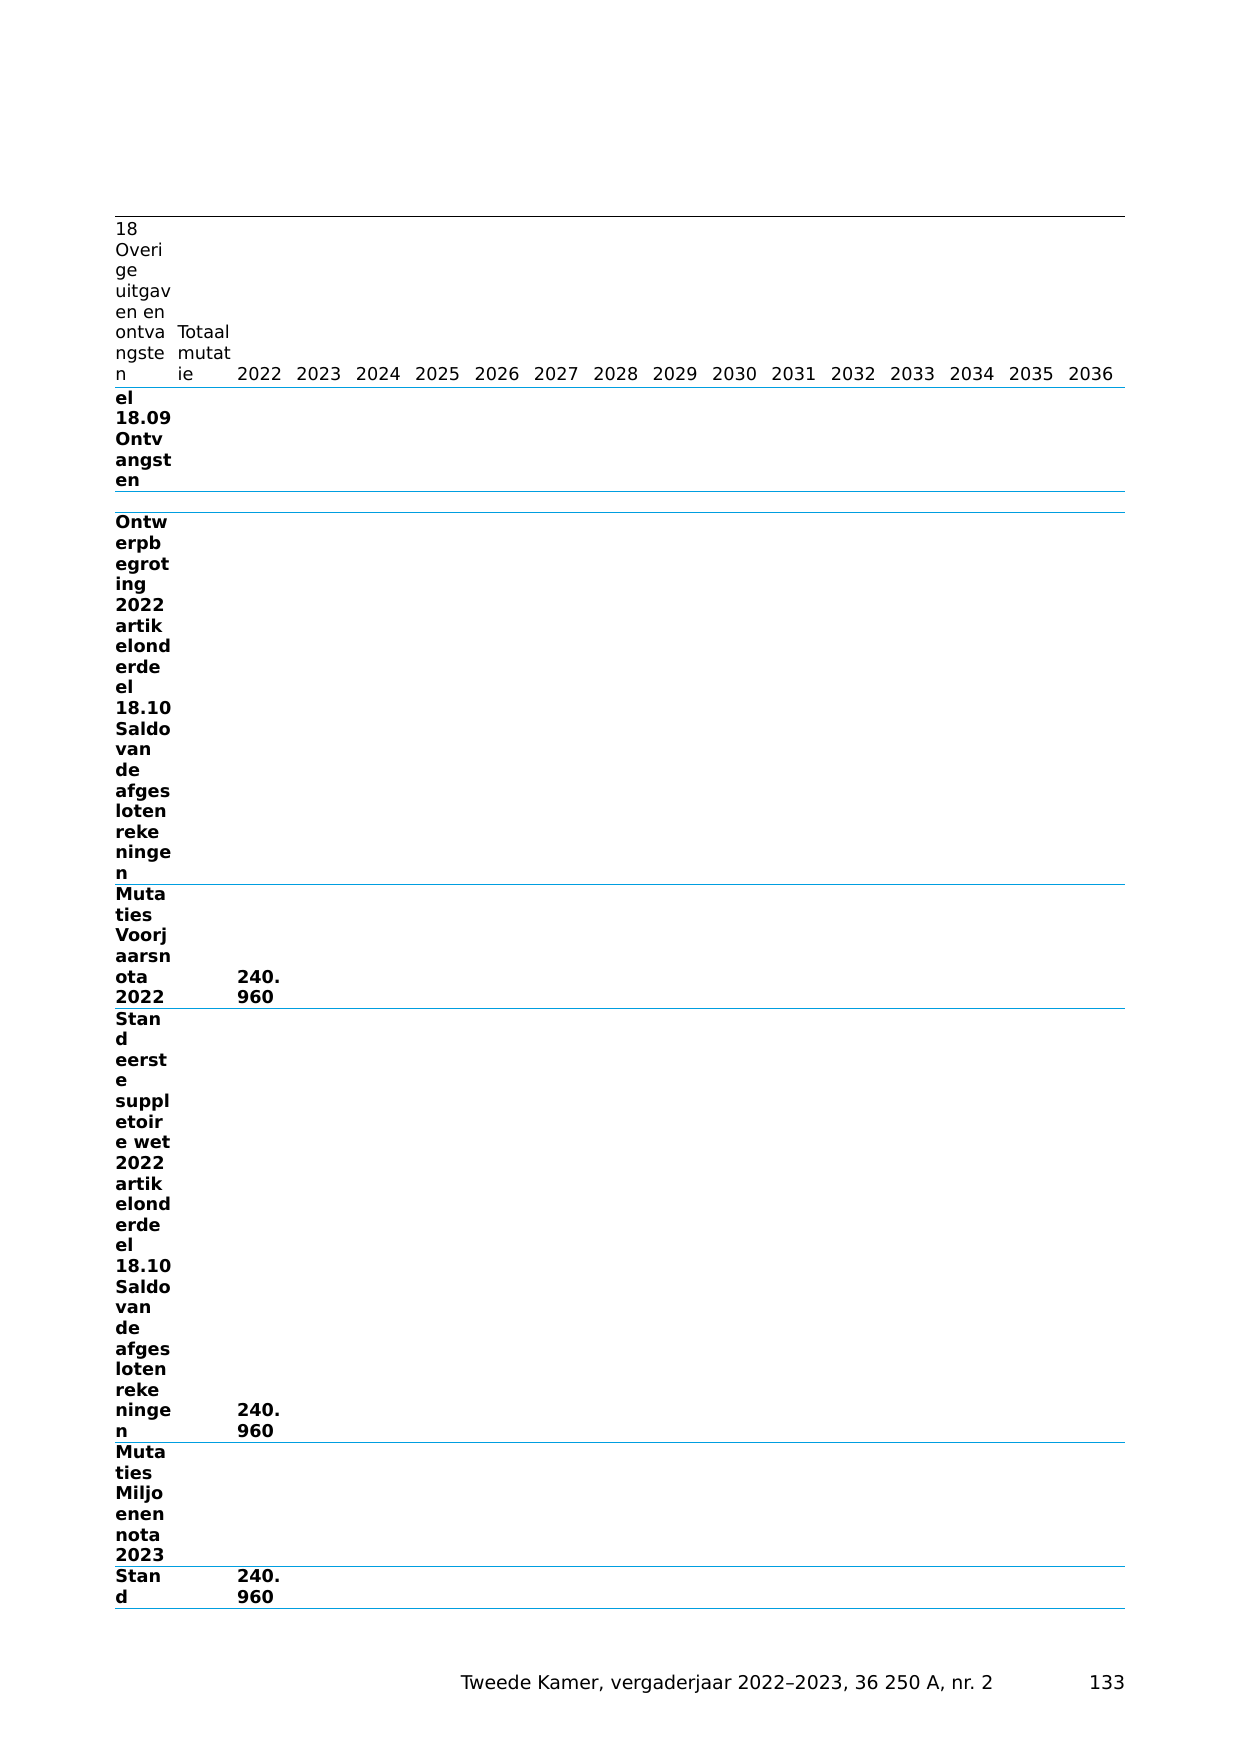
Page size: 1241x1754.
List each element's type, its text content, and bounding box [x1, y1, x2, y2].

table_cell [709, 513, 768, 884]
table_cell [828, 492, 887, 512]
table_cell [1006, 885, 1065, 1008]
table_cell [887, 885, 946, 1008]
table_cell [946, 513, 1006, 884]
table_cell 2022 [234, 217, 293, 387]
table_cell [471, 1443, 531, 1566]
table_cell [412, 492, 471, 512]
table_cell 2033 [887, 217, 946, 387]
table_cell [887, 1567, 946, 1608]
table_cell Mutaties Miljoenennota 2023 [115, 1443, 174, 1566]
table_cell [471, 885, 531, 1008]
table_cell [531, 1009, 590, 1442]
table_cell [768, 513, 828, 884]
table_cell [234, 1443, 293, 1566]
table_cell [353, 1009, 412, 1442]
table_cell [709, 1567, 768, 1608]
table_cell [412, 1567, 471, 1608]
table_cell [1006, 1009, 1065, 1442]
table_cell [590, 885, 649, 1008]
table_cell [887, 388, 946, 491]
table_cell [1065, 885, 1125, 1008]
table_cell [828, 1443, 887, 1566]
table_cell 18 Overige uitgaven en ontvangsten [115, 217, 174, 387]
table_cell [946, 1567, 1006, 1608]
table_cell 2030 [709, 217, 768, 387]
table_cell [175, 513, 234, 884]
table_cell [768, 492, 828, 512]
table_cell [887, 1009, 946, 1442]
table_cell [234, 388, 293, 491]
table_cell [471, 1567, 531, 1608]
table_cell [531, 1567, 590, 1608]
table_cell [531, 388, 590, 491]
table_cell 2028 [590, 217, 649, 387]
table_cell [175, 1567, 234, 1608]
table_cell [471, 1009, 531, 1442]
table_cell [590, 492, 649, 512]
table_cell [1065, 1443, 1125, 1566]
table_cell 240.960 [234, 1567, 293, 1608]
table_cell [1065, 513, 1125, 884]
table_cell el 18.09 Ontvangsten [115, 388, 174, 491]
table_cell [946, 1443, 1006, 1566]
table_cell [1065, 388, 1125, 491]
table_cell [590, 1009, 649, 1442]
table_cell [1065, 492, 1125, 512]
table_cell Stand eerste suppletoire wet 2022 artikelonderdeel 18.10 Saldo van de afgesloten rekeningen [115, 1009, 174, 1442]
table_cell [1006, 492, 1065, 512]
table_cell [828, 388, 887, 491]
table_cell 2034 [946, 217, 1006, 387]
table_cell [768, 1443, 828, 1566]
table_cell [175, 1443, 234, 1566]
table_cell [353, 1567, 412, 1608]
table_cell [293, 388, 353, 491]
table_cell 2031 [768, 217, 828, 387]
table_cell 240.960 [234, 885, 293, 1008]
table_cell [293, 885, 353, 1008]
table_cell Ontwerpbegroting 2022 artikelonderdeel 18.10 Saldo van de afgesloten rekeningen [115, 513, 174, 884]
table_cell [709, 885, 768, 1008]
table_cell [234, 492, 293, 512]
table_cell 2032 [828, 217, 887, 387]
table_cell [709, 388, 768, 491]
table_cell [650, 492, 709, 512]
table_cell [590, 513, 649, 884]
table_cell [531, 885, 590, 1008]
table_cell [293, 1443, 353, 1566]
table_cell [175, 492, 234, 512]
table_cell [412, 1009, 471, 1442]
table_cell [650, 388, 709, 491]
table_cell [175, 388, 234, 491]
table_cell [175, 885, 234, 1008]
table_cell [293, 1567, 353, 1608]
table_cell [709, 1009, 768, 1442]
table_cell 2026 [471, 217, 531, 387]
table_header Tabel 17 Artikel 18 Overige uitgaven en ontvangsten (bedragen x €1.000) [115, 191, 1125, 216]
table_cell [115, 492, 174, 512]
table_cell [293, 492, 353, 512]
table_cell 2027 [531, 217, 590, 387]
table_cell [1006, 1443, 1065, 1566]
table_cell Mutaties Voorjaarsnota 2022 [115, 885, 174, 1008]
table_cell Stand [115, 1567, 174, 1608]
table_cell [412, 513, 471, 884]
table_cell 240.960 [234, 1009, 293, 1442]
table_cell [828, 885, 887, 1008]
table_cell [293, 1009, 353, 1442]
table_cell [353, 885, 412, 1008]
table_cell [590, 1443, 649, 1566]
table_cell [828, 1009, 887, 1442]
table_cell [828, 513, 887, 884]
table_cell [650, 885, 709, 1008]
table_cell [887, 513, 946, 884]
table_cell 2024 [353, 217, 412, 387]
table_cell [175, 1009, 234, 1442]
table_cell 2035 [1006, 217, 1065, 387]
table_cell [353, 513, 412, 884]
table_cell [590, 1567, 649, 1608]
table_cell [531, 513, 590, 884]
table_cell [946, 885, 1006, 1008]
table_cell [471, 513, 531, 884]
table_cell 2029 [650, 217, 709, 387]
table_cell [353, 388, 412, 491]
table_cell [531, 1443, 590, 1566]
table_cell [887, 1443, 946, 1566]
table_cell 2025 [412, 217, 471, 387]
table_cell [412, 885, 471, 1008]
table_cell [1006, 513, 1065, 884]
table_cell [353, 1443, 412, 1566]
table_cell [353, 492, 412, 512]
table_cell [768, 1009, 828, 1442]
table_cell [1006, 1567, 1065, 1608]
table_cell 2023 [293, 217, 353, 387]
table_cell [946, 1009, 1006, 1442]
table_cell [650, 1009, 709, 1442]
table_cell [650, 1443, 709, 1566]
table_cell [650, 513, 709, 884]
table_cell [946, 492, 1006, 512]
table_cell [768, 1567, 828, 1608]
table_cell [709, 492, 768, 512]
table_cell [1065, 1567, 1125, 1608]
table_cell [650, 1567, 709, 1608]
table_cell Totaal mutatie [175, 217, 234, 387]
table_cell 2036 [1065, 217, 1125, 387]
table_cell [412, 388, 471, 491]
table_cell [293, 513, 353, 884]
table_cell [768, 885, 828, 1008]
table_cell [471, 492, 531, 512]
table_cell [946, 388, 1006, 491]
table_cell [709, 1443, 768, 1566]
table_cell [234, 513, 293, 884]
table_cell [1006, 388, 1065, 491]
table_cell [471, 388, 531, 491]
table_cell [590, 388, 649, 491]
table_cell [531, 492, 590, 512]
table_cell [768, 388, 828, 491]
table_cell [887, 492, 946, 512]
table_cell [1065, 1009, 1125, 1442]
table_cell [828, 1567, 887, 1608]
table_cell [412, 1443, 471, 1566]
